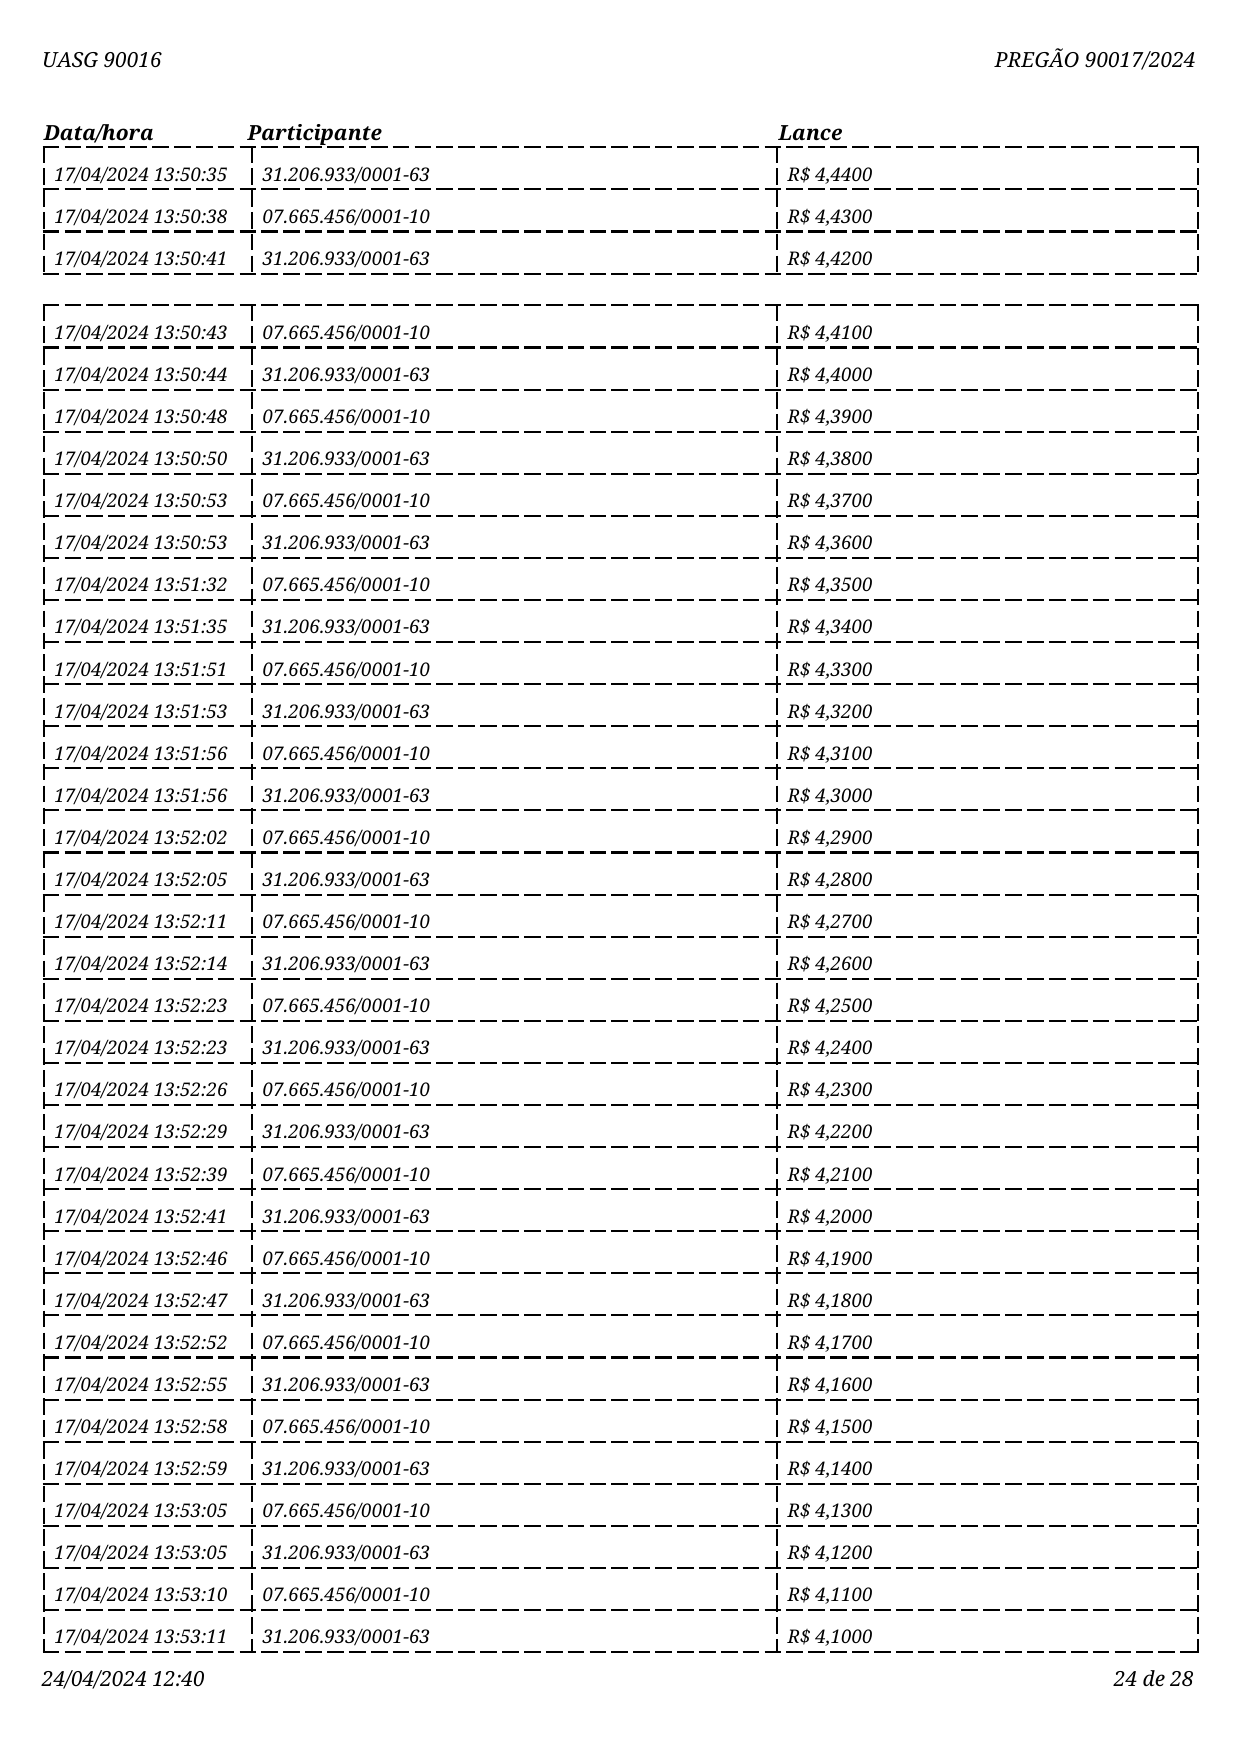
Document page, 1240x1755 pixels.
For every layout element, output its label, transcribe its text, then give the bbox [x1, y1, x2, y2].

table_cell 17/04/2024 13:52:02 [44, 809, 252, 851]
table_cell 07.665.456/0001-10 [252, 1399, 777, 1441]
table_cell 17/04/2024 13:50:50 [44, 431, 252, 473]
table_cell 17/04/2024 13:53:05 [44, 1525, 252, 1567]
table_cell 17/04/2024 13:50:53 [44, 515, 252, 557]
table_cell R$ 4,3000 [777, 767, 1198, 809]
table_cell 31.206.933/0001-63 [252, 346, 777, 388]
table_cell R$ 4,2900 [777, 809, 1198, 851]
table_cell 17/04/2024 13:52:14 [44, 936, 252, 978]
table_cell R$ 4,2200 [777, 1104, 1198, 1146]
table_cell 17/04/2024 13:52:52 [44, 1314, 252, 1356]
table_cell 31.206.933/0001-63 [252, 146, 777, 188]
table_cell 07.665.456/0001-10 [252, 1483, 777, 1525]
table_cell 31.206.933/0001-63 [252, 936, 777, 978]
table_cell 07.665.456/0001-10 [252, 389, 777, 431]
table_cell R$ 4,3100 [777, 725, 1198, 767]
table_cell 17/04/2024 13:51:53 [44, 683, 252, 725]
table_cell R$ 4,3400 [777, 599, 1198, 641]
table_cell 07.665.456/0001-10 [252, 557, 777, 599]
table_cell 17/04/2024 13:51:51 [44, 641, 252, 683]
table_cell 17/04/2024 13:52:11 [44, 894, 252, 936]
table_cell 17/04/2024 13:51:35 [44, 599, 252, 641]
table_cell 07.665.456/0001-10 [252, 188, 777, 230]
table_cell 17/04/2024 13:52:47 [44, 1272, 252, 1314]
table_cell 07.665.456/0001-10 [252, 725, 777, 767]
table_cell R$ 4,2700 [777, 894, 1198, 936]
table_cell R$ 4,3800 [777, 431, 1198, 473]
table_cell 07.665.456/0001-10 [252, 894, 777, 936]
table_cell 31.206.933/0001-63 [252, 851, 777, 893]
table_cell R$ 4,2800 [777, 851, 1198, 893]
table_cell R$ 4,1200 [777, 1525, 1198, 1567]
table_cell R$ 4,1400 [777, 1441, 1198, 1483]
table_cell R$ 4,1300 [777, 1483, 1198, 1525]
table_cell 17/04/2024 13:50:48 [44, 389, 252, 431]
table_cell 07.665.456/0001-10 [252, 473, 777, 515]
table_cell R$ 4,3900 [777, 389, 1198, 431]
table_cell 17/04/2024 13:52:41 [44, 1188, 252, 1230]
table_cell R$ 4,2100 [777, 1146, 1198, 1188]
table_cell R$ 4,4400 [777, 146, 1198, 188]
table_cell R$ 4,1100 [777, 1567, 1198, 1609]
table_cell 17/04/2024 13:50:35 [44, 146, 252, 188]
table_cell 31.206.933/0001-63 [252, 1020, 777, 1062]
table_cell 31.206.933/0001-63 [252, 1609, 777, 1651]
table_cell 17/04/2024 13:51:56 [44, 725, 252, 767]
table_cell 17/04/2024 13:52:29 [44, 1104, 252, 1146]
table_cell 07.665.456/0001-10 [252, 809, 777, 851]
table_cell R$ 4,1900 [777, 1230, 1198, 1272]
table_cell 17/04/2024 13:51:56 [44, 767, 252, 809]
table_header 07.665.456/0001-10 [252, 304, 777, 346]
table_cell R$ 4,3200 [777, 683, 1198, 725]
table_cell R$ 4,2300 [777, 1062, 1198, 1104]
table_cell 31.206.933/0001-63 [252, 515, 777, 557]
table_cell 17/04/2024 13:52:23 [44, 1020, 252, 1062]
table_cell 31.206.933/0001-63 [252, 1104, 777, 1146]
table_cell 17/04/2024 13:53:05 [44, 1483, 252, 1525]
table_cell R$ 4,3500 [777, 557, 1198, 599]
table_cell R$ 4,1700 [777, 1314, 1198, 1356]
table_cell 07.665.456/0001-10 [252, 1567, 777, 1609]
table_cell R$ 4,3300 [777, 641, 1198, 683]
table_cell R$ 4,2600 [777, 936, 1198, 978]
table_cell 31.206.933/0001-63 [252, 683, 777, 725]
table_cell R$ 4,4000 [777, 346, 1198, 388]
table_cell 17/04/2024 13:52:46 [44, 1230, 252, 1272]
table_cell 17/04/2024 13:50:44 [44, 346, 252, 388]
table_cell 31.206.933/0001-63 [252, 1356, 777, 1398]
table_cell R$ 4,1800 [777, 1272, 1198, 1314]
table_header R$ 4,4100 [777, 304, 1198, 346]
table_cell 17/04/2024 13:52:05 [44, 851, 252, 893]
table_cell 31.206.933/0001-63 [252, 1188, 777, 1230]
table_cell R$ 4,1000 [777, 1609, 1198, 1651]
table_cell 17/04/2024 13:50:38 [44, 188, 252, 230]
table_cell 31.206.933/0001-63 [252, 1441, 777, 1483]
table_cell 17/04/2024 13:53:11 [44, 1609, 252, 1651]
table_header 17/04/2024 13:50:43 [44, 304, 252, 346]
table_cell 17/04/2024 13:50:41 [44, 230, 252, 272]
table_cell 07.665.456/0001-10 [252, 1230, 777, 1272]
table_cell 17/04/2024 13:52:23 [44, 978, 252, 1020]
table_cell 17/04/2024 13:52:26 [44, 1062, 252, 1104]
table_cell R$ 4,3600 [777, 515, 1198, 557]
table_cell 31.206.933/0001-63 [252, 1272, 777, 1314]
table_cell R$ 4,4200 [777, 230, 1198, 272]
table_cell 31.206.933/0001-63 [252, 230, 777, 272]
table_cell 07.665.456/0001-10 [252, 1062, 777, 1104]
table_cell 17/04/2024 13:53:10 [44, 1567, 252, 1609]
table_cell R$ 4,2400 [777, 1020, 1198, 1062]
table_cell 31.206.933/0001-63 [252, 1525, 777, 1567]
table_cell 17/04/2024 13:52:58 [44, 1399, 252, 1441]
table_cell R$ 4,3700 [777, 473, 1198, 515]
table_cell 31.206.933/0001-63 [252, 767, 777, 809]
table_cell R$ 4,1500 [777, 1399, 1198, 1441]
table_cell 17/04/2024 13:52:59 [44, 1441, 252, 1483]
table_cell R$ 4,2000 [777, 1188, 1198, 1230]
table_cell 31.206.933/0001-63 [252, 599, 777, 641]
table_cell 31.206.933/0001-63 [252, 431, 777, 473]
table_cell 07.665.456/0001-10 [252, 1146, 777, 1188]
table_cell 17/04/2024 13:52:55 [44, 1356, 252, 1398]
table_cell 07.665.456/0001-10 [252, 641, 777, 683]
table_cell R$ 4,2500 [777, 978, 1198, 1020]
table_cell R$ 4,4300 [777, 188, 1198, 230]
table_cell 07.665.456/0001-10 [252, 1314, 777, 1356]
table_cell 17/04/2024 13:50:53 [44, 473, 252, 515]
table_cell 07.665.456/0001-10 [252, 978, 777, 1020]
table_cell 17/04/2024 13:52:39 [44, 1146, 252, 1188]
table_cell R$ 4,1600 [777, 1356, 1198, 1398]
table_cell 17/04/2024 13:51:32 [44, 557, 252, 599]
